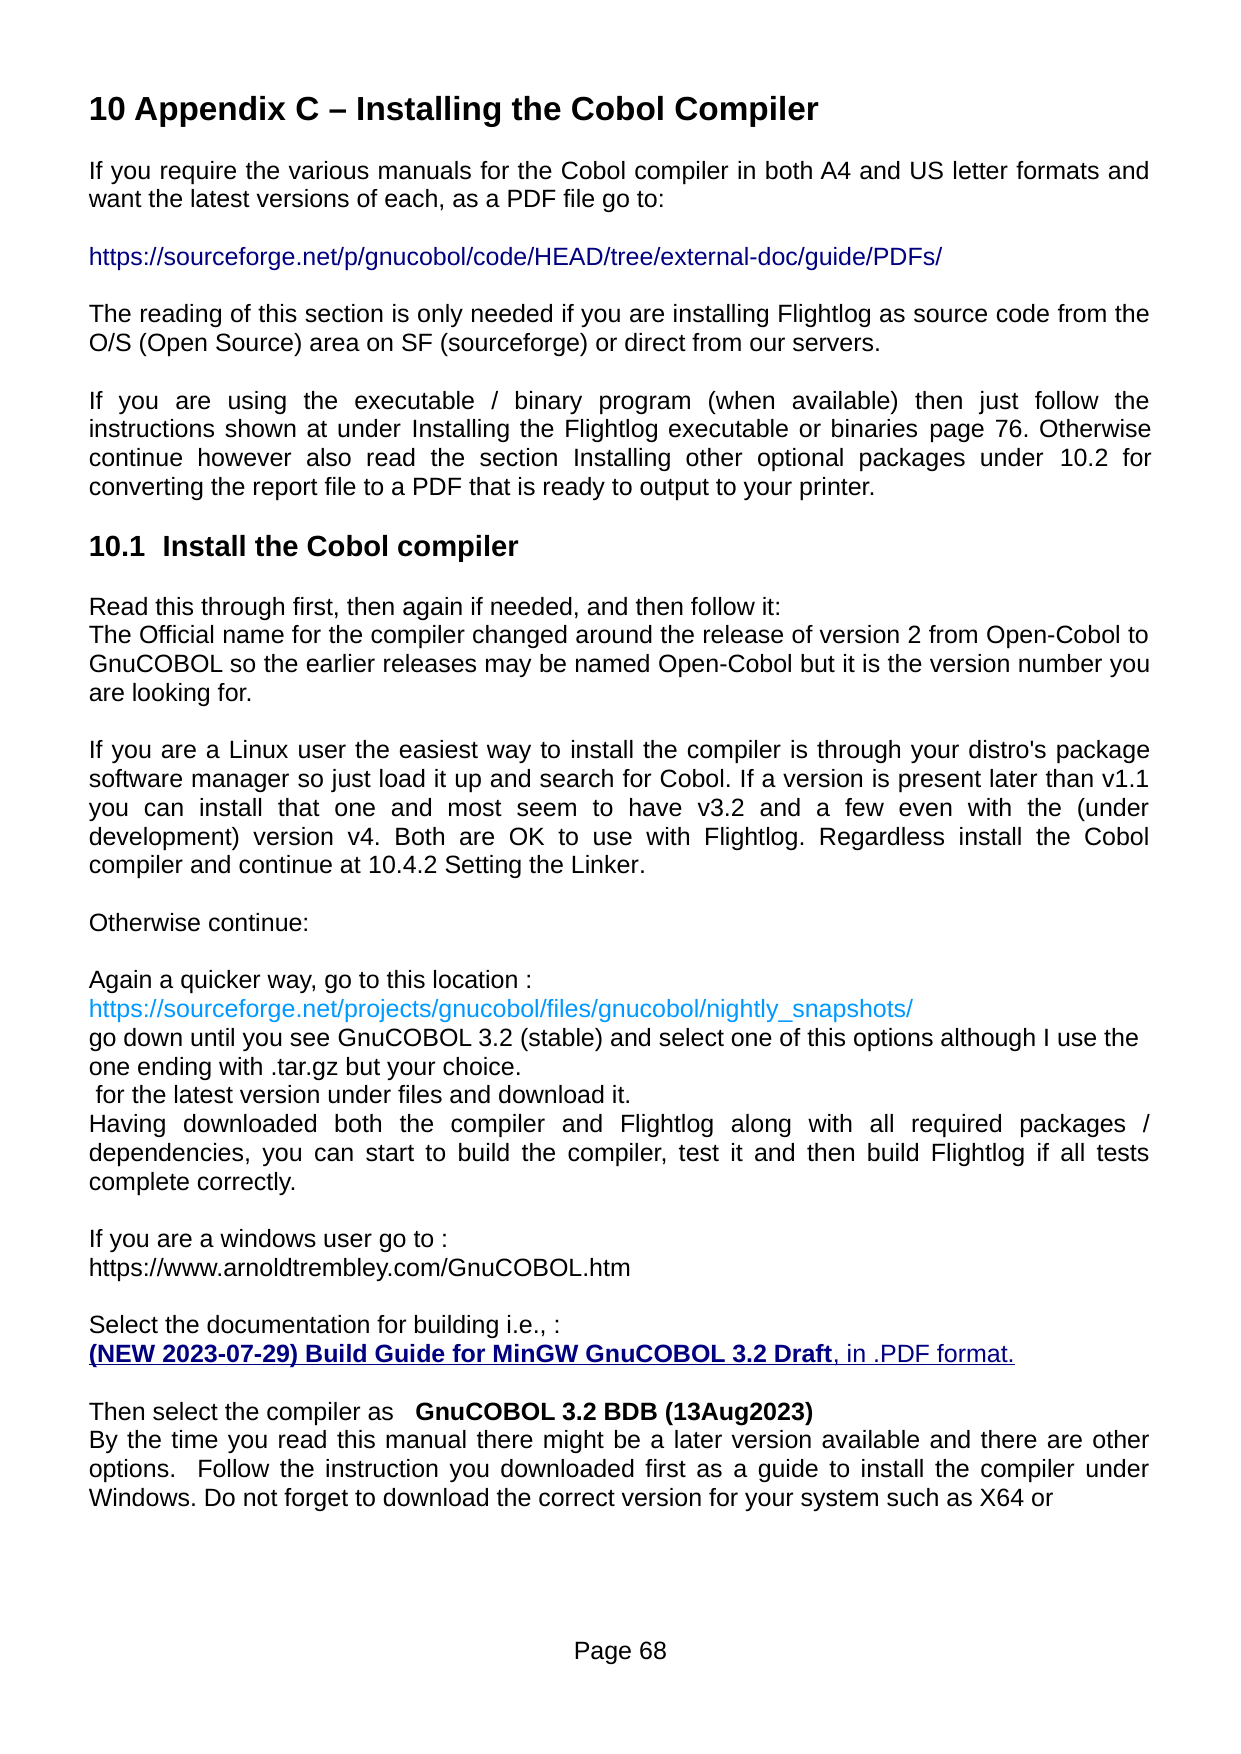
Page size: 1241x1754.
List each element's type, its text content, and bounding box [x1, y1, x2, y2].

text go down until you see GnuCOBOL 3.2 (stable) and select one of this options although I use the one ending with .tar.gz but your choice. [88, 1023, 1152, 1081]
text https://sourceforge.net/p/gnucobol/code/HEAD/tree/external-doc/guide/PDFs/ [88, 242, 1152, 271]
text If you are a Linux user the easiest way to install the compiler is through your distro's package software manager so just load it up and search for Cobol. If a version is present later than v1.1 you can install that one and most seem to have v3.2 and a few even with the (under development) version v4. Both are OK to use with Flightlog. Regardless install the Cobol compiler and continue at 10.4.2 Setting the Linker. [88, 736, 1152, 879]
text The Official name for the compiler changed around the release of version 2 from Open-Cobol to GnuCOBOL so the earlier releases may be named Open-Cobol but it is the version number you are looking for. [88, 621, 1152, 707]
text (NEW 2023-07-29) Build Guide for MinGW GnuCOBOL 3.2 Draft, in .PDF format. [88, 1339, 1152, 1368]
subtitle Install the Cobol compiler [88, 529, 1152, 563]
text https://www.arnoldtrembley.com/GnuCOBOL.htm [88, 1253, 1152, 1282]
text If you are using the executable / binary program (when available) then just follow the instructions shown at under Installing the Flightlog executable or binaries page 76. Otherwise continue however also read the section Installing other optional packages under 10.2 for converting the report file to a PDF that is ready to output to your printer. [88, 386, 1152, 501]
text for the latest version under files and download it. [88, 1081, 1152, 1109]
text If you are a windows user go to : [88, 1224, 1152, 1253]
text Having downloaded both the compiler and Flightlog along with all required packages / dependencies, you can start to build the compiler, test it and then build Flightlog if all tests complete correctly. [88, 1109, 1152, 1196]
text If you require the various manuals for the Cobol compiler in both A4 and US letter formats and want the latest versions of each, as a PDF file go to: [88, 156, 1152, 213]
text Select the documentation for building i.e., : [88, 1311, 1152, 1339]
text The reading of this section is only needed if you are installing Flightlog as source code from the O/S (Open Source) area on SF (sourceforge) or direct from our servers. [88, 299, 1152, 357]
text Otherwise continue: [88, 908, 1152, 937]
text Again a quicker way, go to this location : https://sourceforge.net/projects/gnucobol/files/gnucobol/nightly_snapshots/ [88, 966, 1152, 1023]
text Read this through first, then again if needed, and then follow it: [88, 592, 1152, 621]
subtitle Appendix C – Installing the Cobol Compiler [88, 88, 1152, 127]
text By the time you read this manual there might be a later version available and there are other options. Follow the instruction you downloaded first as a guide to install the compiler under Windows. Do not forget to download the correct version for your system such as X64 or [88, 1426, 1152, 1512]
text Then select the compiler as GnuCOBOL 3.2 BDB (13Aug2023) [88, 1397, 1152, 1426]
